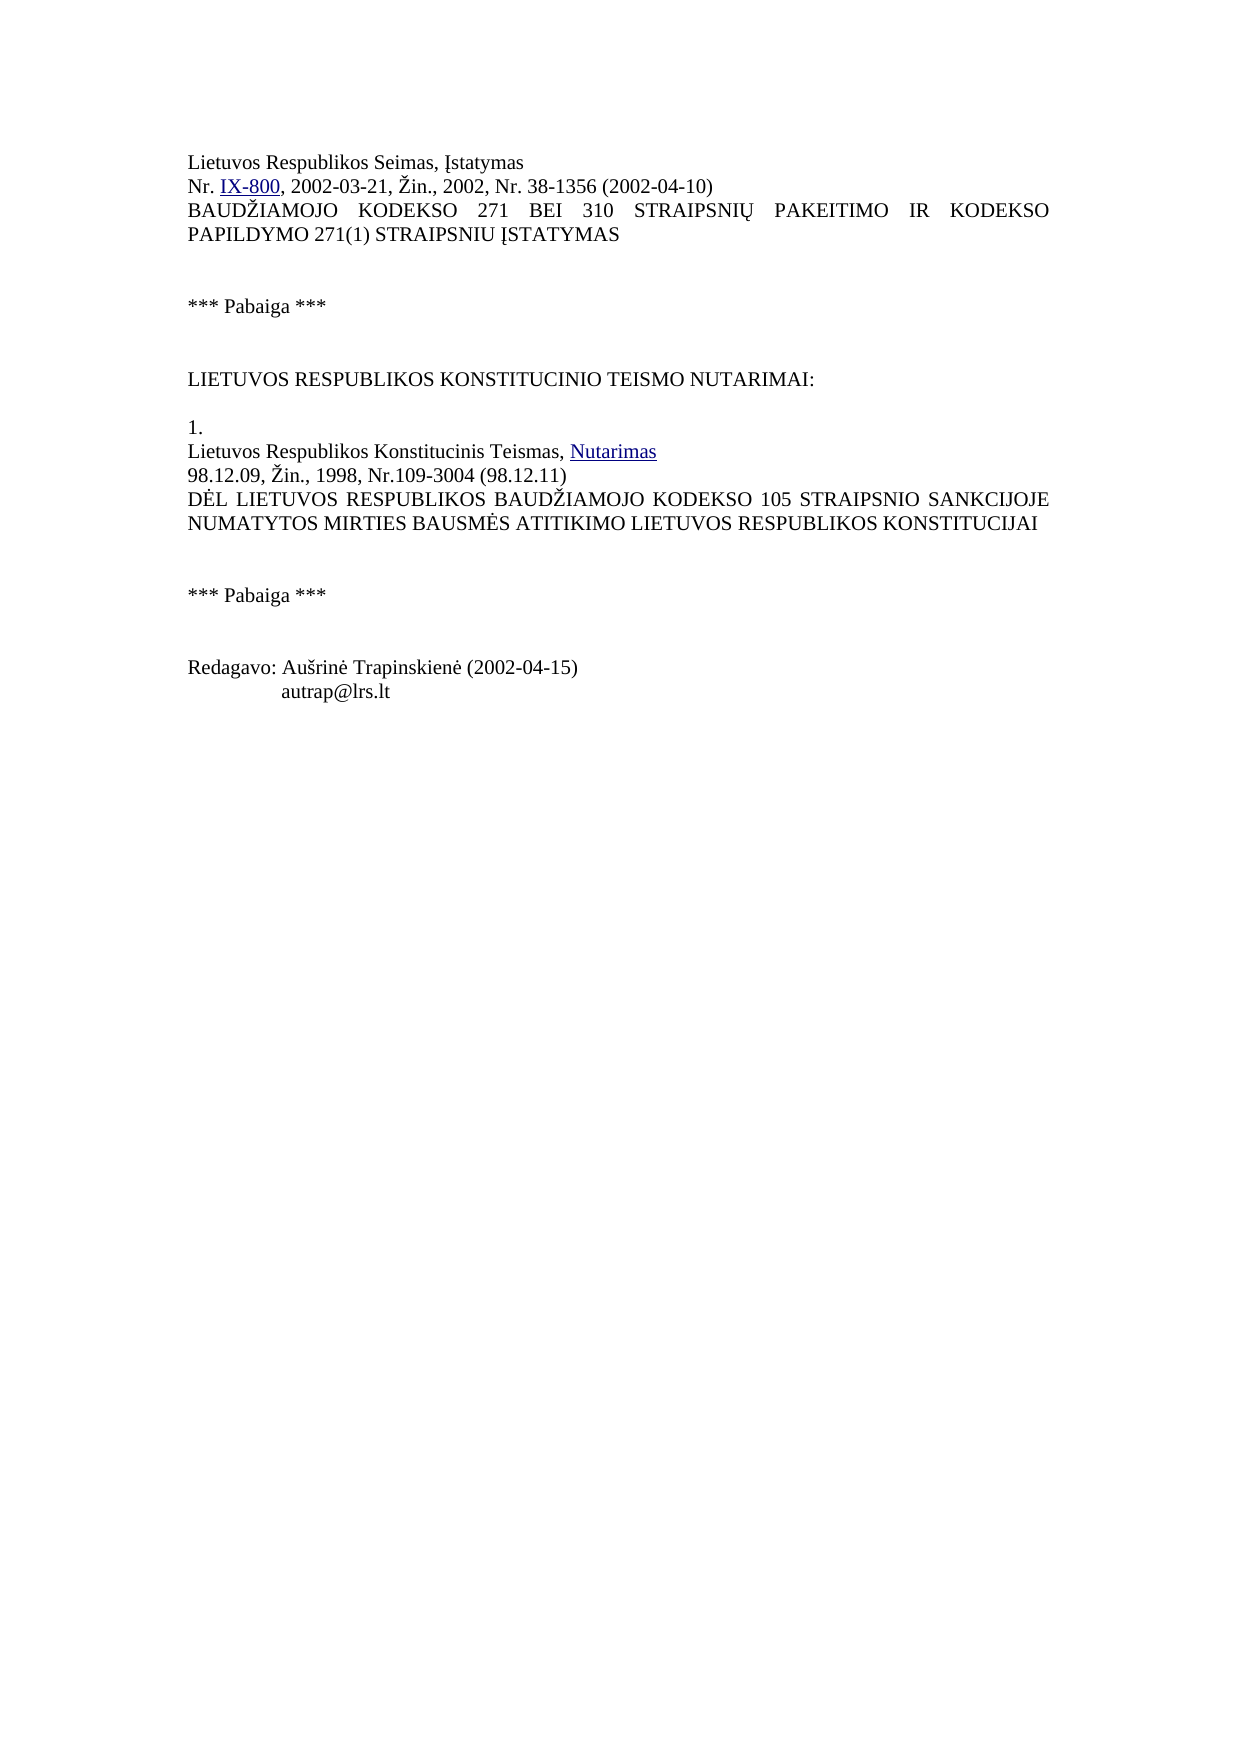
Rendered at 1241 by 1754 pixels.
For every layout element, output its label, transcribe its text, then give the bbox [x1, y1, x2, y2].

text Lietuvos Respublikos Konstitucinis Teismas, Nutarimas [187, 439, 1050, 463]
text 1. [187, 415, 1050, 439]
text *** Pabaiga *** [187, 294, 1050, 318]
text LIETUVOS RESPUBLIKOS KONSTITUCINIO TEISMO NUTARIMAI: [187, 367, 1050, 391]
text Nr. IX-800, 2002-03-21, Žin., 2002, Nr. 38-1356 (2002-04-10) [187, 174, 1050, 198]
text BAUDŽIAMOJO KODEKSO 271 BEI 310 STRAIPSNIŲ PAKEITIMO IR KODEKSO PAPILDYMO 271(1) STRAIPSNIU ĮSTATYMAS [187, 198, 1050, 246]
text *** Pabaiga *** [187, 583, 1050, 607]
text autrap@lrs.lt [187, 679, 1050, 703]
text Lietuvos Respublikos Seimas, Įstatymas [187, 150, 1050, 174]
text 98.12.09, Žin., 1998, Nr.109-3004 (98.12.11) [187, 463, 1050, 487]
text Redagavo: Aušrinė Trapinskienė (2002-04-15) [187, 655, 1050, 679]
text DĖL LIETUVOS RESPUBLIKOS BAUDŽIAMOJO KODEKSO 105 STRAIPSNIO SANKCIJOJE NUMATYTOS MIRTIES BAUSMĖS ATITIKIMO LIETUVOS RESPUBLIKOS KONSTITUCIJAI [187, 487, 1050, 535]
